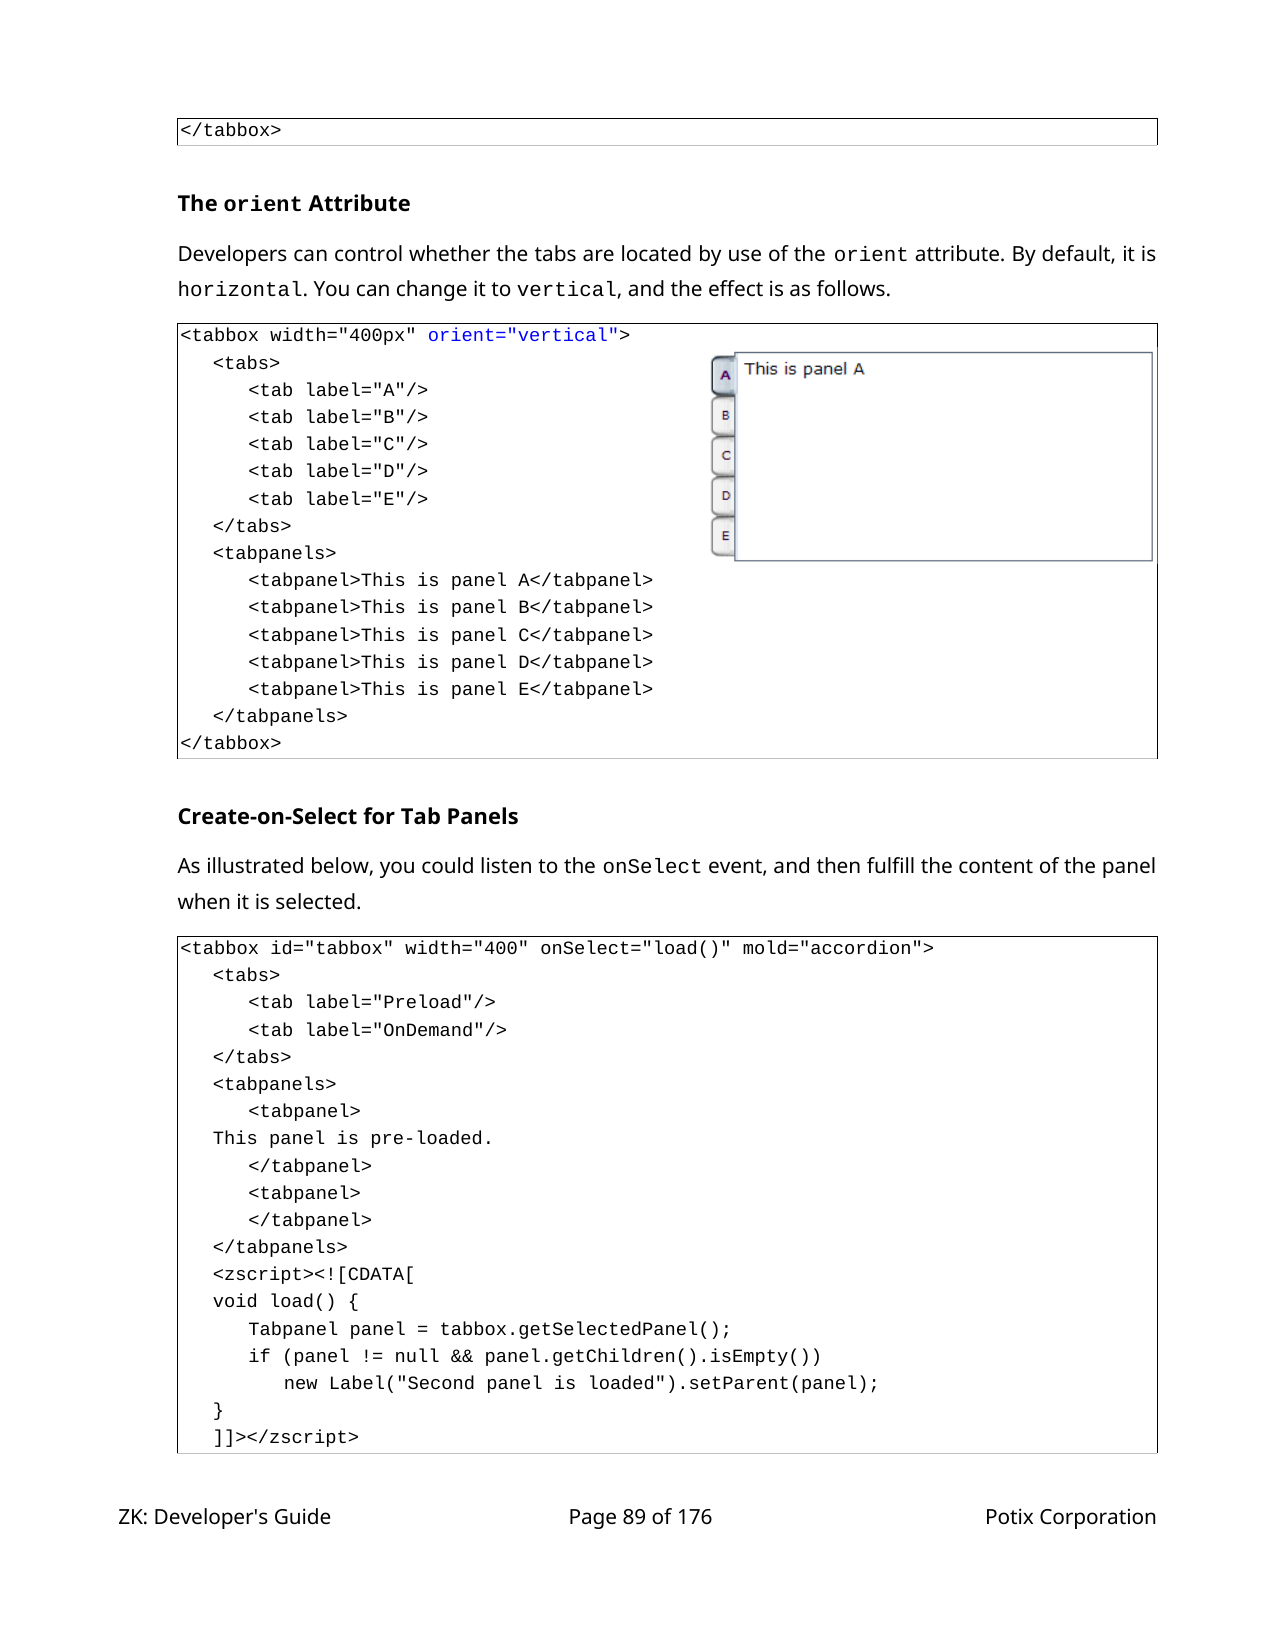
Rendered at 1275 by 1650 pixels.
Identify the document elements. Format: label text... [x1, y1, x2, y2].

text <tabbox id="tabbox" width="400" onSelect="load()" mold="accordion"> [178, 937, 1157, 960]
text Developers can control whether the tabs are located by use of the orient attribute. By default, it is horizontal. You can change it to vertical, and the effect is as follows. [177, 239, 1157, 303]
text <tabbox width="400px" orient="vertical"> [178, 324, 1157, 348]
text This panel is pre-loaded. [178, 1126, 1157, 1151]
subtitle Create-on-Select for Tab Panels [177, 801, 1157, 831]
text <tabpanels> [178, 1072, 1157, 1096]
text <tabpanel>This is panel E</tabpanel> [178, 677, 1157, 701]
text </tabs> [178, 514, 708, 538]
text <tab label="OnDemand"/> [178, 1017, 1157, 1042]
text <tabs> [178, 351, 708, 375]
subtitle The orient Attribute [177, 188, 1157, 218]
text } [178, 1398, 1157, 1422]
text ]]></zscript> [178, 1425, 1157, 1453]
text <tab label="C"/> [178, 432, 708, 456]
text <tabpanel>This is panel A</tabpanel> [178, 568, 1157, 592]
text if (panel != null && panel.getChildren().isEmpty()) [178, 1344, 1157, 1368]
text <tabs> [178, 963, 1157, 987]
text <tabpanel> [178, 1181, 1157, 1205]
text <tab label="E"/> [178, 486, 708, 511]
text As illustrated below, you could listen to the onSelect event, and then fulfill the content of the panel when it is selected. [177, 852, 1157, 915]
text <tabpanels> [178, 541, 1157, 565]
text <tabpanel> [178, 1099, 1157, 1123]
text <tabpanel>This is panel D</tabpanel> [178, 649, 1157, 674]
text </tabpanels> [178, 1235, 1157, 1259]
text </tabpanels> [178, 704, 1157, 728]
text <tabpanel>This is panel C</tabpanel> [178, 622, 1157, 647]
text void load() { [178, 1289, 1157, 1314]
text </tabbox> [178, 119, 1157, 145]
picture [708, 347, 1158, 564]
text <tabpanel>This is panel B</tabpanel> [178, 595, 1157, 619]
text <tab label="Preload"/> [178, 990, 1157, 1014]
text <zscript><![CDATA[ [178, 1262, 1157, 1286]
text <tab label="A"/> [178, 378, 708, 402]
text </tabpanel> [178, 1208, 1157, 1232]
text <tab label="D"/> [178, 459, 708, 483]
text </tabpanel> [178, 1153, 1157, 1178]
text <tab label="B"/> [178, 405, 708, 429]
text </tabbox> [178, 731, 1157, 758]
text Tabpanel panel = tabbox.getSelectedPanel(); [178, 1317, 1157, 1341]
text new Label("Second panel is loaded").setParent(panel); [178, 1371, 1157, 1395]
text </tabs> [178, 1045, 1157, 1069]
